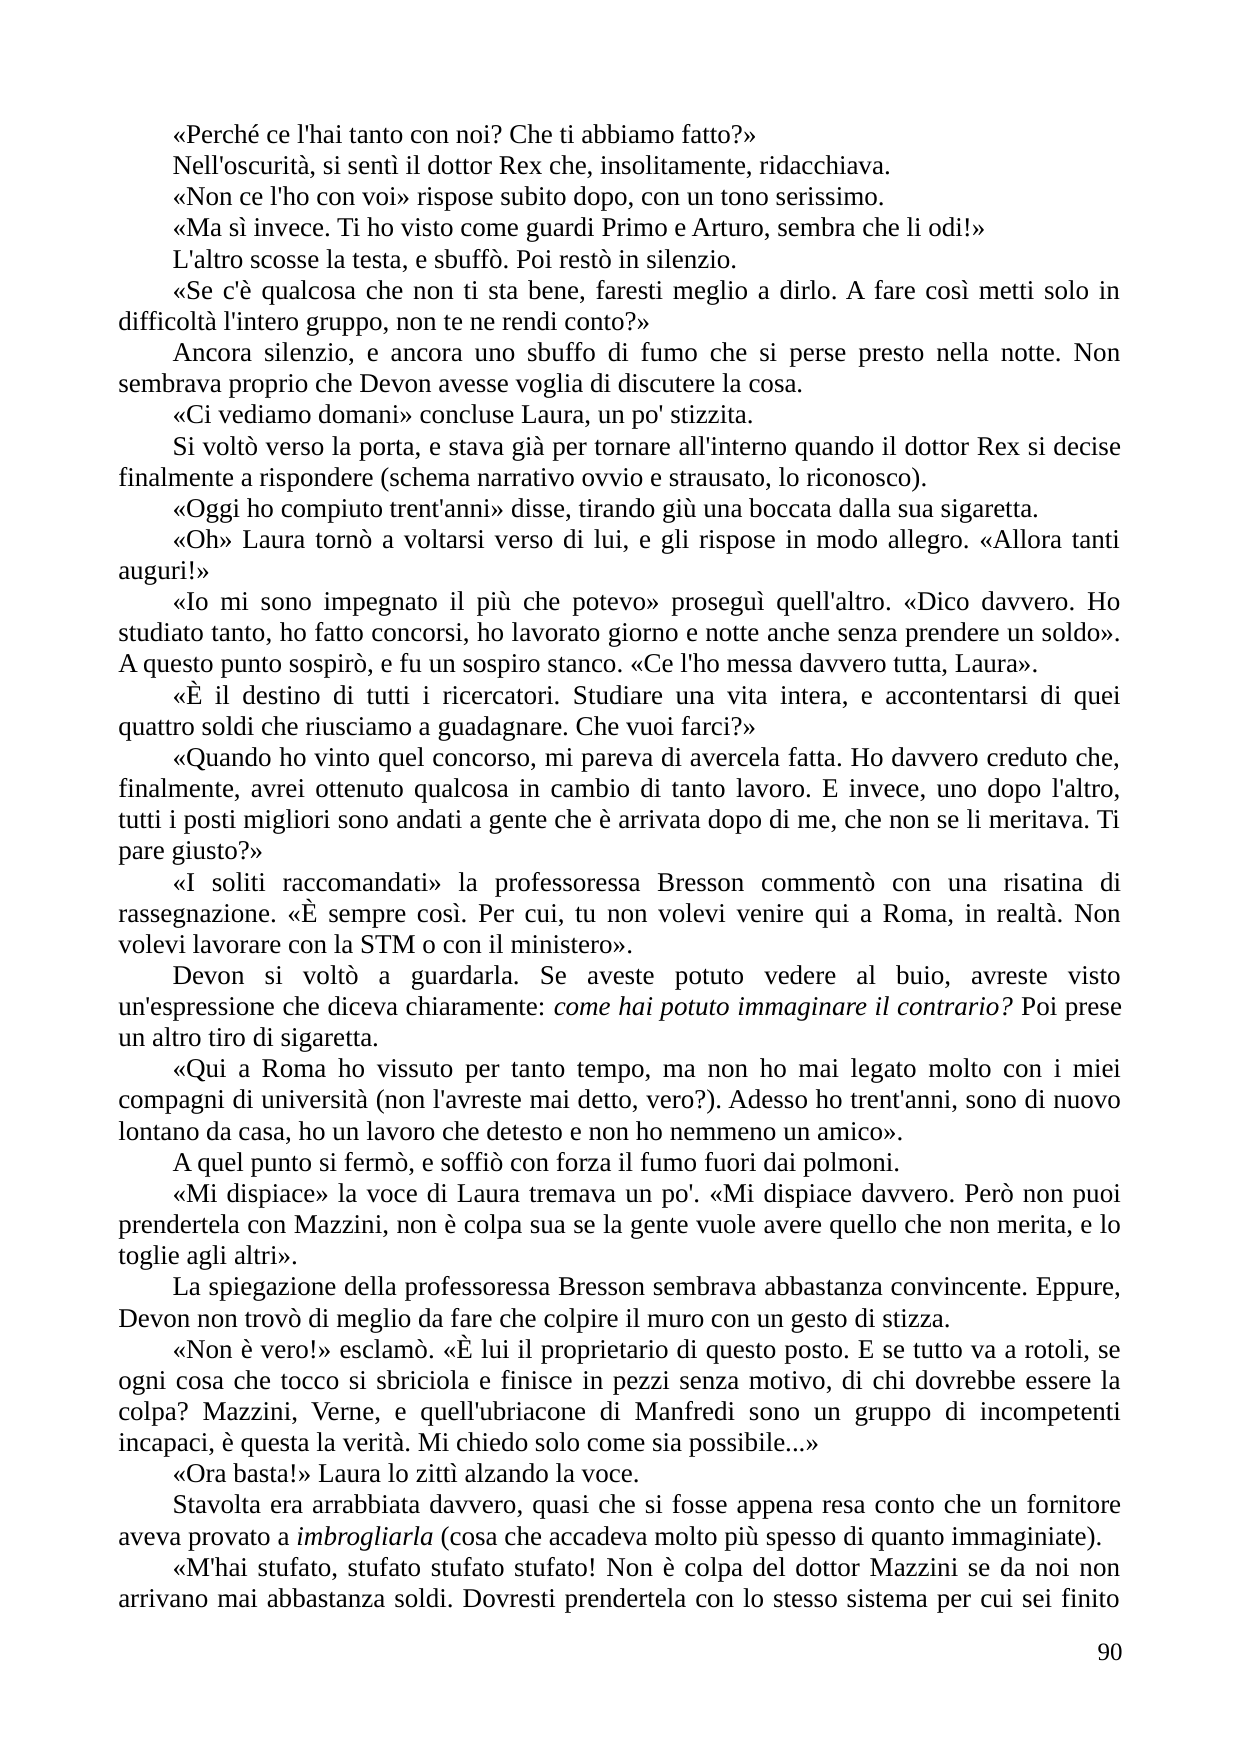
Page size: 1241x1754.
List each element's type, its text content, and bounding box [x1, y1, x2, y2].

text «È il destino di tutti i ricercatori. Studiare una vita intera, e accontentarsi di quei quattro soldi che riusciamo a guadagnare. Che vuoi farci?» [118, 679, 1122, 741]
text «Oh» Laura tornò a voltarsi verso di lui, e gli rispose in modo allegro. «Allora tanti auguri!» [118, 523, 1122, 585]
text «Io mi sono impegnato il più che potevo» proseguì quell'altro. «Dico davvero. Ho studiato tanto, ho fatto concorsi, ho lavorato giorno e notte anche senza prendere un soldo». A questo punto sospirò, e fu un sospiro stanco. «Ce l'ho messa davvero tutta, Laura». [118, 585, 1122, 679]
text «Non ce l'ho con voi» rispose subito dopo, con un tono serissimo. [118, 180, 1122, 212]
text «Qui a Roma ho vissuto per tanto tempo, ma non ho mai legato molto con i miei compagni di università (non l'avreste mai detto, vero?). Adesso ho trent'anni, sono di nuovo lontano da casa, ho un lavoro che detesto e non ho nemmeno un amico». [118, 1052, 1122, 1146]
text A quel punto si fermò, e soffiò con forza il fumo fuori dai polmoni. [118, 1146, 1122, 1177]
text «Oggi ho compiuto trent'anni» disse, tirando giù una boccata dalla sua sigaretta. [118, 492, 1122, 523]
text L'altro scosse la testa, e sbuffò. Poi restò in silenzio. [118, 243, 1122, 274]
text «Quando ho vinto quel concorso, mi pareva di avercela fatta. Ho davvero creduto che, finalmente, avrei ottenuto qualcosa in cambio di tanto lavoro. E invece, uno dopo l'altro, tutti i posti migliori sono andati a gente che è arrivata dopo di me, che non se li meritava. Ti pare giusto?» [118, 741, 1122, 866]
text «I soliti raccomandati» la professoressa Bresson commentò con una risatina di rassegnazione. «È sempre così. Per cui, tu non volevi venire qui a Roma, in realtà. Non volevi lavorare con la STM o con il ministero». [118, 866, 1122, 959]
text «Non è vero!» esclamò. «È lui il proprietario di questo posto. E se tutto va a rotoli, se ogni cosa che tocco si sbriciola e finisce in pezzi senza motivo, di chi dovrebbe essere la colpa? Mazzini, Verne, e quell'ubriacone di Manfredi sono un gruppo di incompetenti incapaci, è questa la verità. Mi chiedo solo come sia possibile...» [118, 1333, 1122, 1457]
text Nell'oscurità, si sentì il dottor Rex che, insolitamente, ridacchiava. [118, 149, 1122, 180]
text «Ma sì invece. Ti ho visto come guardi Primo e Arturo, sembra che li odi!» [118, 212, 1122, 243]
text «Ora basta!» Laura lo zittì alzando la voce. [118, 1457, 1122, 1488]
text Si voltò verso la porta, e stava già per tornare all'interno quando il dottor Rex si decise finalmente a rispondere (schema narrativo ovvio e strausato, lo riconosco). [118, 429, 1122, 492]
text La spiegazione della professoressa Bresson sembrava abbastanza convincente. Eppure, Devon non trovò di meglio da fare che colpire il muro con un gesto di stizza. [118, 1271, 1122, 1333]
text Stavolta era arrabbiata davvero, quasi che si fosse appena resa conto che un fornitore aveva provato a imbrogliarla (cosa che accadeva molto più spesso di quanto immaginiate). [118, 1488, 1122, 1551]
text Ancora silenzio, e ancora uno sbuffo di fumo che si perse presto nella notte. Non sembrava proprio che Devon avesse voglia di discutere la cosa. [118, 336, 1122, 398]
text «Se c'è qualcosa che non ti sta bene, faresti meglio a dirlo. A fare così metti solo in difficoltà l'intero gruppo, non te ne rendi conto?» [118, 274, 1122, 336]
text «Perché ce l'hai tanto con noi? Che ti abbiamo fatto?» [118, 118, 1122, 149]
text «M'hai stufato, stufato stufato stufato! Non è colpa del dottor Mazzini se da noi non arrivano mai abbastanza soldi. Dovresti prendertela con lo stesso sistema per cui sei finito [118, 1551, 1122, 1613]
text «Ci vediamo domani» concluse Laura, un po' stizzita. [118, 398, 1122, 429]
text Devon si voltò a guardarla. Se aveste potuto vedere al buio, avreste visto un'espressione che diceva chiaramente: come hai potuto immaginare il contrario? Poi prese un altro tiro di sigaretta. [118, 959, 1122, 1052]
text «Mi dispiace» la voce di Laura tremava un po'. «Mi dispiace davvero. Però non puoi prendertela con Mazzini, non è colpa sua se la gente vuole avere quello che non merita, e lo toglie agli altri». [118, 1177, 1122, 1271]
